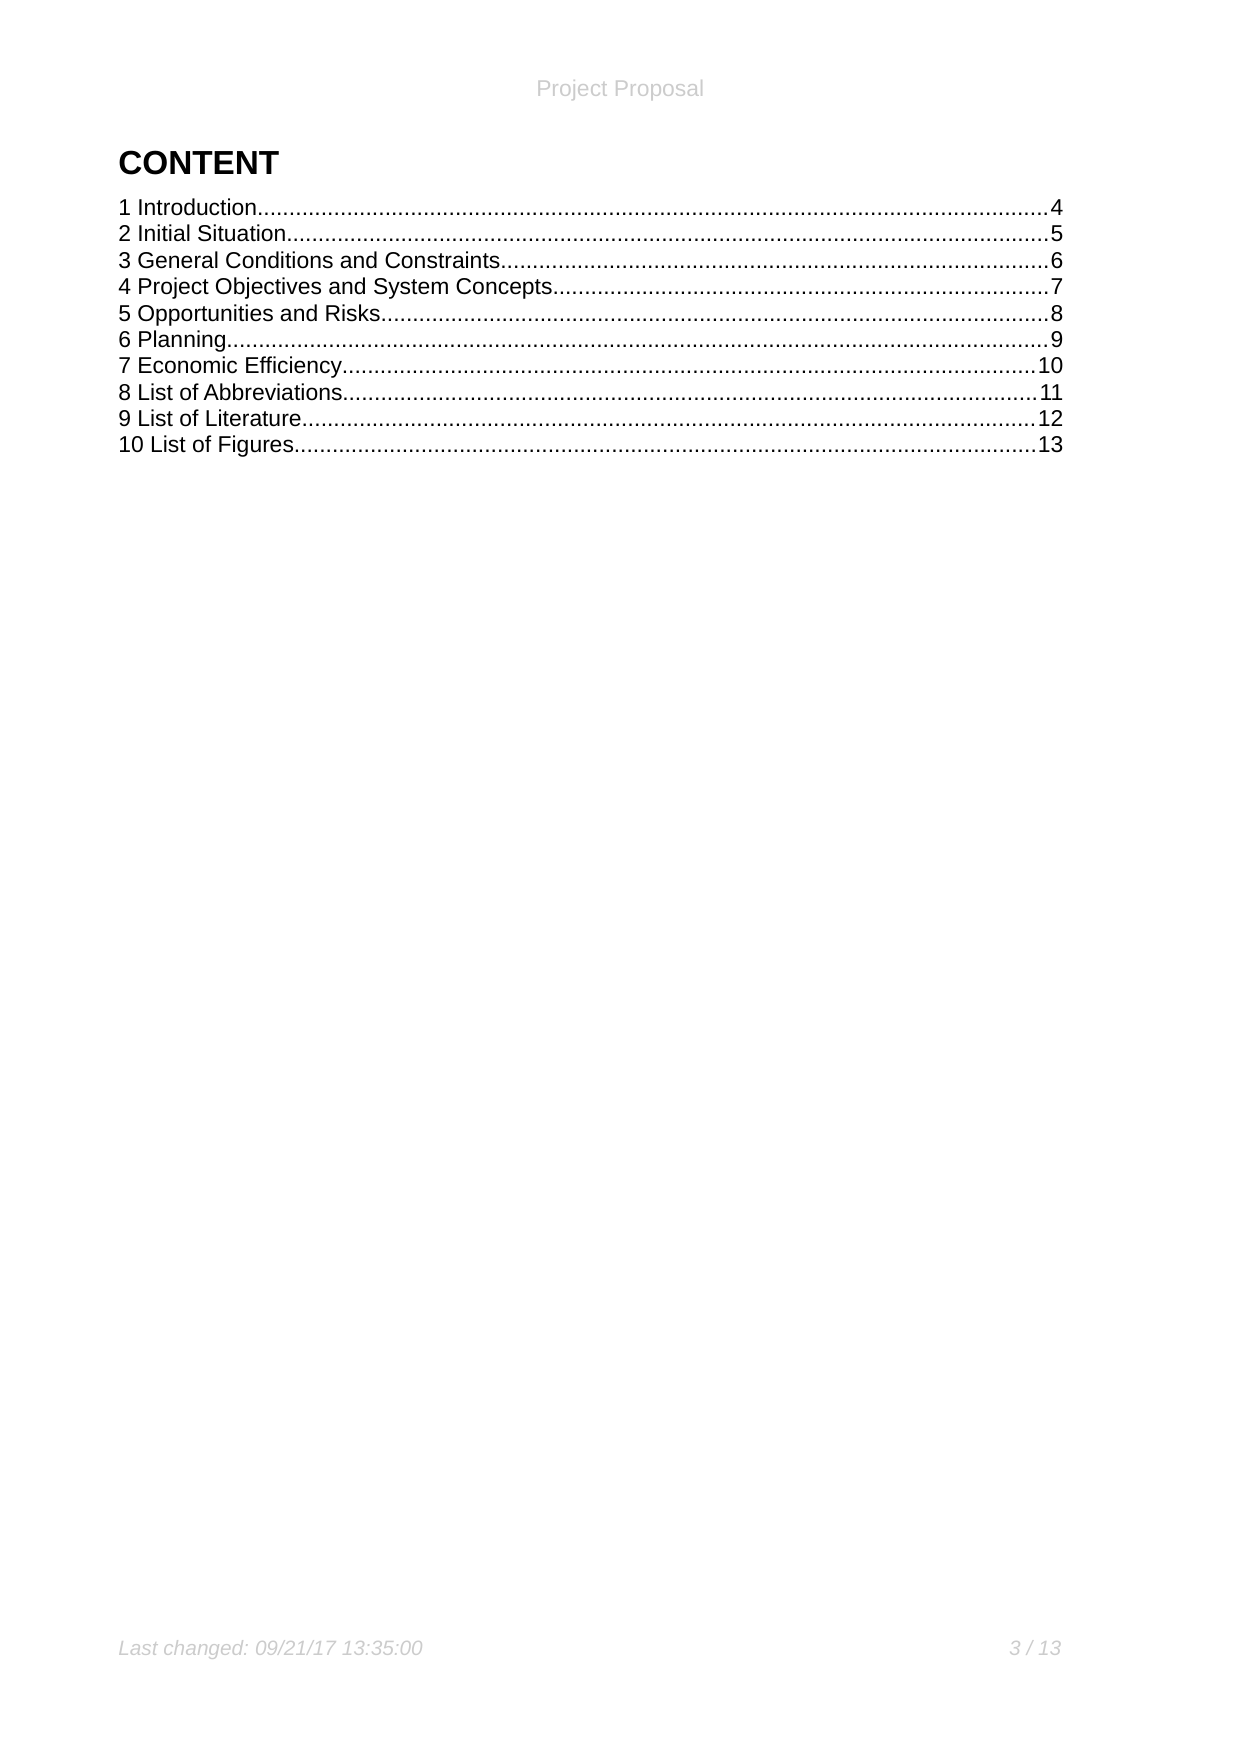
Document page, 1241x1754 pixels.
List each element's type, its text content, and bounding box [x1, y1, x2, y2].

text 10 List of Figures 13 [118, 431, 1122, 458]
subtitle Content [118, 143, 1122, 182]
text 4 Project Objectives and System Concepts 7 [118, 273, 1122, 299]
text 6 Planning 9 [118, 326, 1122, 352]
text 5 Opportunities and Risks 8 [118, 299, 1122, 326]
text 9 List of Literature 12 [118, 405, 1122, 431]
text 7 Economic Efficiency 10 [118, 352, 1122, 378]
text 8 List of Abbreviations 11 [118, 378, 1122, 405]
text 2 Initial Situation 5 [118, 220, 1122, 247]
text 1 Introduction 4 [118, 194, 1122, 220]
text 3 General Conditions and Constraints 6 [118, 247, 1122, 273]
